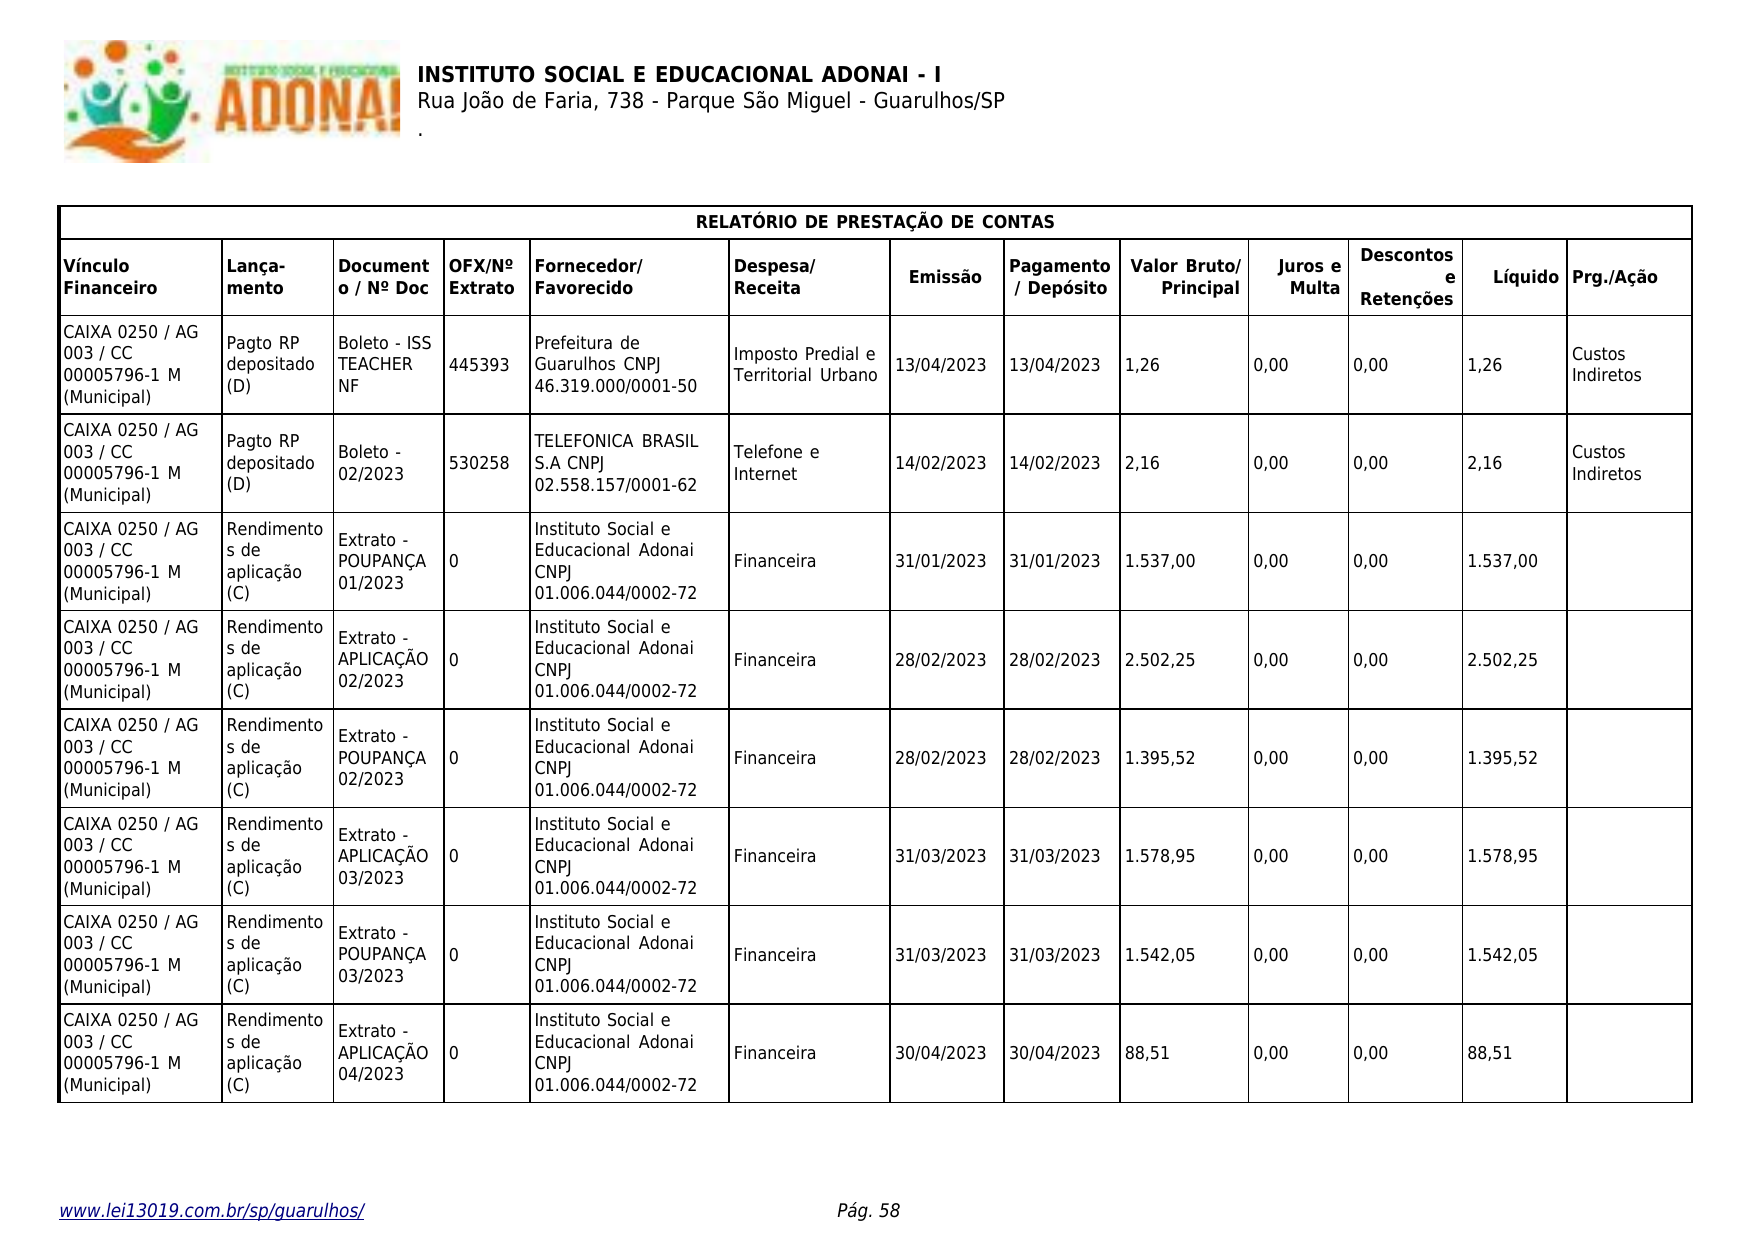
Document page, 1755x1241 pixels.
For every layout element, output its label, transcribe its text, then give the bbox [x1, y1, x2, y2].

table_cell 0,00 [1349, 415, 1462, 511]
table_cell Telefone e Internet [730, 415, 889, 511]
table_cell 2.502,25 [1121, 611, 1248, 708]
table_cell 0 [445, 906, 529, 1003]
table_cell 13/04/2023 [891, 316, 1003, 413]
table_cell CAIXA 0250 / AG 003 / CC 00005796-1 M (Municipal) [61, 808, 221, 905]
table_cell 88,51 [1463, 1005, 1566, 1101]
table_cell 31/03/2023 [1005, 906, 1119, 1003]
table_cell Emissão [891, 240, 1003, 315]
table_cell CAIXA 0250 / AG 003 / CC 00005796-1 M (Municipal) [61, 710, 221, 806]
table_cell [1568, 710, 1691, 806]
table_cell Instituto Social e Educacional Adonai CNPJ 01.006.044/0002-72 [531, 1005, 728, 1101]
table_cell CAIXA 0250 / AG 003 / CC 00005796-1 M (Municipal) [61, 611, 221, 708]
table_cell 530258 [445, 415, 529, 511]
table_cell 1,26 [1463, 316, 1566, 413]
table_cell Financeira [730, 1005, 889, 1101]
table_cell 1.537,00 [1121, 513, 1248, 610]
table_cell [1568, 611, 1691, 708]
table_cell Rendimento s de aplicação (C) [223, 513, 333, 610]
table_cell 0 [445, 808, 529, 905]
table_cell Instituto Social e Educacional Adonai CNPJ 01.006.044/0002-72 [531, 611, 728, 708]
table_cell 0,00 [1349, 316, 1462, 413]
table_cell Valor Bruto/ Principal [1121, 240, 1248, 315]
table_cell CAIXA 0250 / AG 003 / CC 00005796-1 M (Municipal) [61, 906, 221, 1003]
table_cell Extrato - POUPANÇA 03/2023 [334, 906, 443, 1003]
table_cell Custos Indiretos [1568, 316, 1691, 413]
table_cell 0,00 [1249, 808, 1348, 905]
table_cell 28/02/2023 [891, 710, 1003, 806]
table_cell 0,00 [1349, 513, 1462, 610]
table_cell 1.395,52 [1463, 710, 1566, 806]
table_cell 30/04/2023 [891, 1005, 1003, 1101]
table_cell Financeira [730, 906, 889, 1003]
table_cell 0 [445, 513, 529, 610]
table_cell 0,00 [1349, 906, 1462, 1003]
table_cell Prg./Ação [1568, 240, 1691, 315]
table_cell 31/01/2023 [891, 513, 1003, 610]
table_cell 0,00 [1349, 611, 1462, 708]
table_cell Extrato - APLICAÇÃO 03/2023 [334, 808, 443, 905]
table_cell Líquido [1463, 240, 1566, 315]
table_cell Fornecedor/ Favorecido [531, 240, 728, 315]
table_cell OFX/Nº Extrato [445, 240, 529, 315]
table_cell [1568, 513, 1691, 610]
table_cell Despesa/ Receita [730, 240, 889, 315]
table_cell Imposto Predial e Territorial Urbano [730, 316, 889, 413]
table_cell Rendimento s de aplicação (C) [223, 906, 333, 1003]
table_cell 1.578,95 [1463, 808, 1566, 905]
table_cell 0,00 [1249, 415, 1348, 511]
table_cell 1.537,00 [1463, 513, 1566, 610]
table_cell Prefeitura de Guarulhos CNPJ 46.319.000/0001-50 [531, 316, 728, 413]
table_cell 28/02/2023 [1005, 710, 1119, 806]
table_cell Juros e Multa [1249, 240, 1348, 315]
table_cell 0 [445, 611, 529, 708]
table_cell 14/02/2023 [1005, 415, 1119, 511]
table_cell 13/04/2023 [1005, 316, 1119, 413]
table_cell 31/03/2023 [891, 906, 1003, 1003]
table_cell Boleto - 02/2023 [334, 415, 443, 511]
table_header RELATÓRIO DE PRESTAÇÃO DE CONTAS [61, 207, 1691, 238]
table_cell Document o / Nº Doc [334, 240, 443, 315]
table_cell 31/03/2023 [1005, 808, 1119, 905]
table_cell CAIXA 0250 / AG 003 / CC 00005796-1 M (Municipal) [61, 513, 221, 610]
table_cell Pagto RP depositado (D) [223, 415, 333, 511]
table_cell CAIXA 0250 / AG 003 / CC 00005796-1 M (Municipal) [61, 415, 221, 511]
table_cell 0,00 [1349, 808, 1462, 905]
table_cell Lança- mento [223, 240, 333, 315]
table_cell 0,00 [1249, 710, 1348, 806]
table_cell [1568, 1005, 1691, 1101]
table_cell 30/04/2023 [1005, 1005, 1119, 1101]
table_cell 0,00 [1249, 316, 1348, 413]
table_cell CAIXA 0250 / AG 003 / CC 00005796-1 M (Municipal) [61, 1005, 221, 1101]
table_cell 2,16 [1463, 415, 1566, 511]
table_cell TELEFONICA BRASIL S.A CNPJ 02.558.157/0001-62 [531, 415, 728, 511]
table_cell Instituto Social e Educacional Adonai CNPJ 01.006.044/0002-72 [531, 808, 728, 905]
table_cell 0,00 [1249, 906, 1348, 1003]
table_cell 0 [445, 710, 529, 806]
table_cell 28/02/2023 [891, 611, 1003, 708]
table_cell Vínculo Financeiro [61, 240, 221, 315]
table_cell Financeira [730, 808, 889, 905]
table_cell CAIXA 0250 / AG 003 / CC 00005796-1 M (Municipal) [61, 316, 221, 413]
table_cell [1568, 906, 1691, 1003]
table_cell 1.395,52 [1121, 710, 1248, 806]
table_cell Rendimento s de aplicação (C) [223, 1005, 333, 1101]
table_cell Rendimento s de aplicação (C) [223, 710, 333, 806]
table_cell Extrato - APLICAÇÃO 04/2023 [334, 1005, 443, 1101]
table_cell 445393 [445, 316, 529, 413]
table_cell Pagamento / Depósito [1005, 240, 1119, 315]
table_cell Extrato - POUPANÇA 02/2023 [334, 710, 443, 806]
table_cell Financeira [730, 513, 889, 610]
table_cell 1,26 [1121, 316, 1248, 413]
table_cell 0,00 [1349, 710, 1462, 806]
table_cell Boleto - ISS TEACHER NF [334, 316, 443, 413]
table_cell Rendimento s de aplicação (C) [223, 808, 333, 905]
table_cell 14/02/2023 [891, 415, 1003, 511]
table_cell 2,16 [1121, 415, 1248, 511]
table_cell 1.578,95 [1121, 808, 1248, 905]
table_cell Instituto Social e Educacional Adonai CNPJ 01.006.044/0002-72 [531, 710, 728, 806]
table_cell [1568, 808, 1691, 905]
table_cell Financeira [730, 611, 889, 708]
table_cell 1.542,05 [1121, 906, 1248, 1003]
table_cell 0,00 [1249, 1005, 1348, 1101]
table_cell 88,51 [1121, 1005, 1248, 1101]
table_cell Financeira [730, 710, 889, 806]
table_cell 0,00 [1249, 611, 1348, 708]
table_cell 0 [445, 1005, 529, 1101]
table_cell 2.502,25 [1463, 611, 1566, 708]
table_cell Descontos e Retenções [1349, 240, 1462, 315]
table_cell Custos Indiretos [1568, 415, 1691, 511]
table_cell 31/01/2023 [1005, 513, 1119, 610]
table_cell Extrato - APLICAÇÃO 02/2023 [334, 611, 443, 708]
table_cell Rendimento s de aplicação (C) [223, 611, 333, 708]
table_cell Pagto RP depositado (D) [223, 316, 333, 413]
table_cell 28/02/2023 [1005, 611, 1119, 708]
table_cell Instituto Social e Educacional Adonai CNPJ 01.006.044/0002-72 [531, 906, 728, 1003]
table_cell 1.542,05 [1463, 906, 1566, 1003]
table_cell 0,00 [1249, 513, 1348, 610]
table_cell Instituto Social e Educacional Adonai CNPJ 01.006.044/0002-72 [531, 513, 728, 610]
table_cell 31/03/2023 [891, 808, 1003, 905]
table_cell Extrato - POUPANÇA 01/2023 [334, 513, 443, 610]
table_cell 0,00 [1349, 1005, 1462, 1101]
